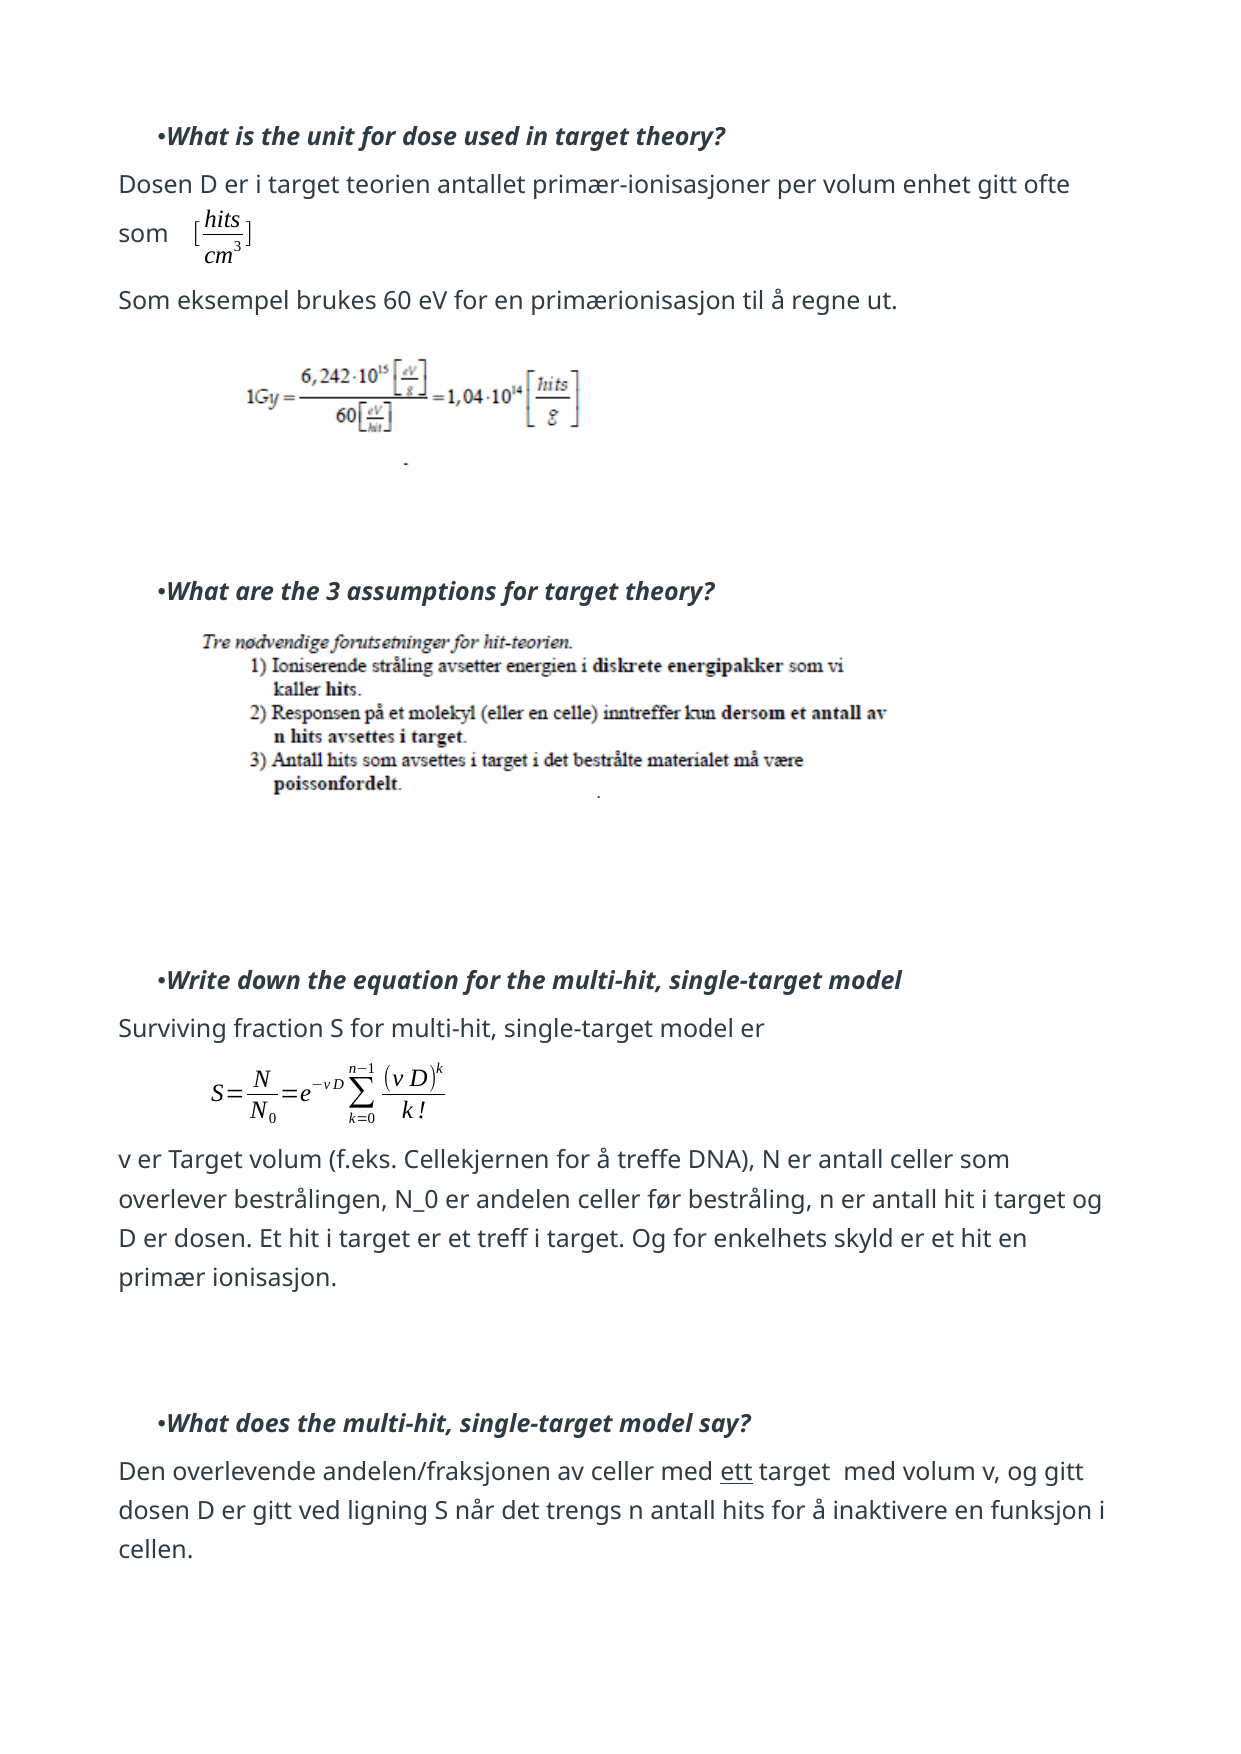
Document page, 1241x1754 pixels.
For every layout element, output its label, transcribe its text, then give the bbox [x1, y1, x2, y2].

list What does the multi-hit, single-target model say? [118, 1405, 1122, 1439]
text Den overlevende andelen/fraksjonen av celler med ett target med volum v, og gitt dosen D er gitt ved ligning S når det trengs n antall hits for å inaktivere en funksjon i cellen. [118, 1454, 1122, 1566]
text Surviving fraction S for multi-hit, single-target model er [118, 1011, 1122, 1045]
picture [198, 622, 936, 798]
text v er Target volum (f.eks. Cellekjernen for å treffe DNA), N er antall celler som overlever bestrålingen, N_0 er andelen celler før bestråling, n er antall hit i target og D er dosen. Et hit i target er et treff i target. Og for enkelhets skyld er et hit en primær ionisasjon. [118, 1142, 1122, 1294]
text Dosen D er i target teorien antallet primær-ionisasjoner per volum enhet gitt ofte som [118, 167, 1122, 268]
list What is the unit for dose used in target theory? [118, 118, 1122, 152]
text Som eksempel brukes 60 eV for en primærionisasjon til å regne ut. [118, 283, 1122, 317]
picture [212, 339, 622, 465]
list What are the 3 assumptions for target theory? [118, 574, 1122, 608]
list Write down the equation for the multi-hit, single-target model [118, 962, 1122, 996]
